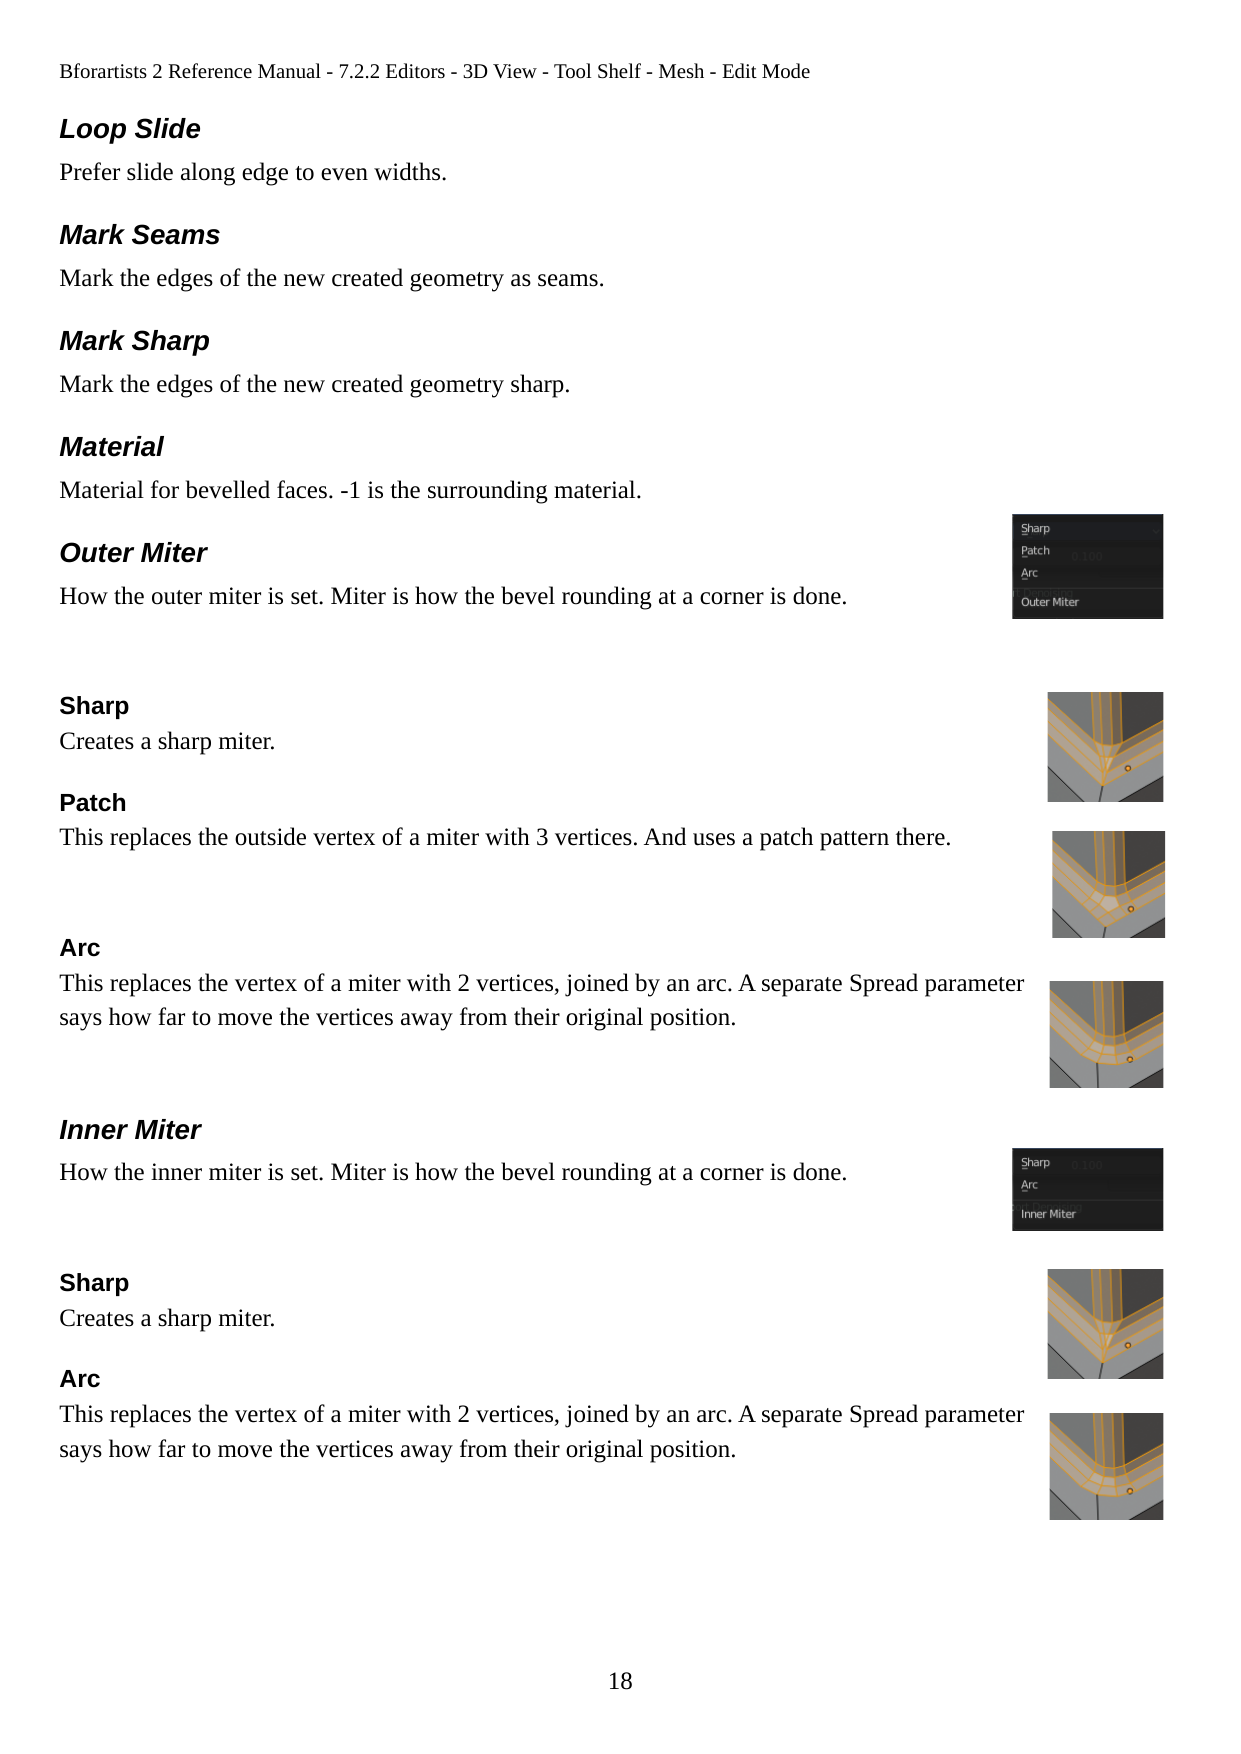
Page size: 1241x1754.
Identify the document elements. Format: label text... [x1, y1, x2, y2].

text Creates a sharp miter. [59, 726, 1047, 755]
text Material for bevelled faces. -1 is the surrounding material. [59, 475, 1181, 503]
text How the inner miter is set. Miter is how the bevel rounding at a corner is done. [59, 1157, 1012, 1186]
subtitle Sharp [59, 691, 1181, 720]
text Prefer slide along edge to even widths. [59, 157, 1181, 186]
text [1164, 1303, 1181, 1332]
text This replaces the vertex of a miter with 2 vertices, joined by an arc. A separate Spread parameter says how far to move the vertices away from their original position. [59, 1399, 1181, 1462]
picture [1052, 831, 1166, 938]
text Mark the edges of the new created geometry as seams. [59, 263, 1181, 292]
subtitle [1164, 536, 1181, 568]
text This replaces the vertex of a miter with 2 vertices, joined by an arc. A separate Spread parameter says how far to move the vertices away from their original position. [59, 968, 1181, 1031]
text Creates a sharp miter. [59, 1303, 1047, 1332]
text How the outer miter is set. Miter is how the bevel rounding at a corner is done. [59, 581, 1012, 609]
subtitle Patch [59, 788, 1181, 816]
picture [1049, 981, 1164, 1088]
picture [1047, 692, 1164, 802]
subtitle Outer Miter [59, 536, 1012, 568]
subtitle Mark Seams [59, 218, 1181, 250]
subtitle Arc [59, 1364, 1181, 1393]
subtitle Mark Sharp [59, 324, 1181, 356]
picture [1047, 1269, 1164, 1379]
text This replaces the outside vertex of a miter with 3 vertices. And uses a patch pattern there. [59, 822, 1181, 851]
subtitle Loop Slide [59, 113, 1181, 144]
picture [1012, 514, 1164, 619]
subtitle Material [59, 430, 1181, 462]
subtitle Arc [59, 933, 1181, 962]
picture [1012, 1148, 1164, 1231]
text Mark the edges of the new created geometry sharp. [59, 369, 1181, 398]
text [1164, 726, 1181, 755]
subtitle Sharp [59, 1268, 1181, 1297]
picture [1049, 1413, 1164, 1520]
subtitle Inner Miter [59, 1113, 1181, 1145]
